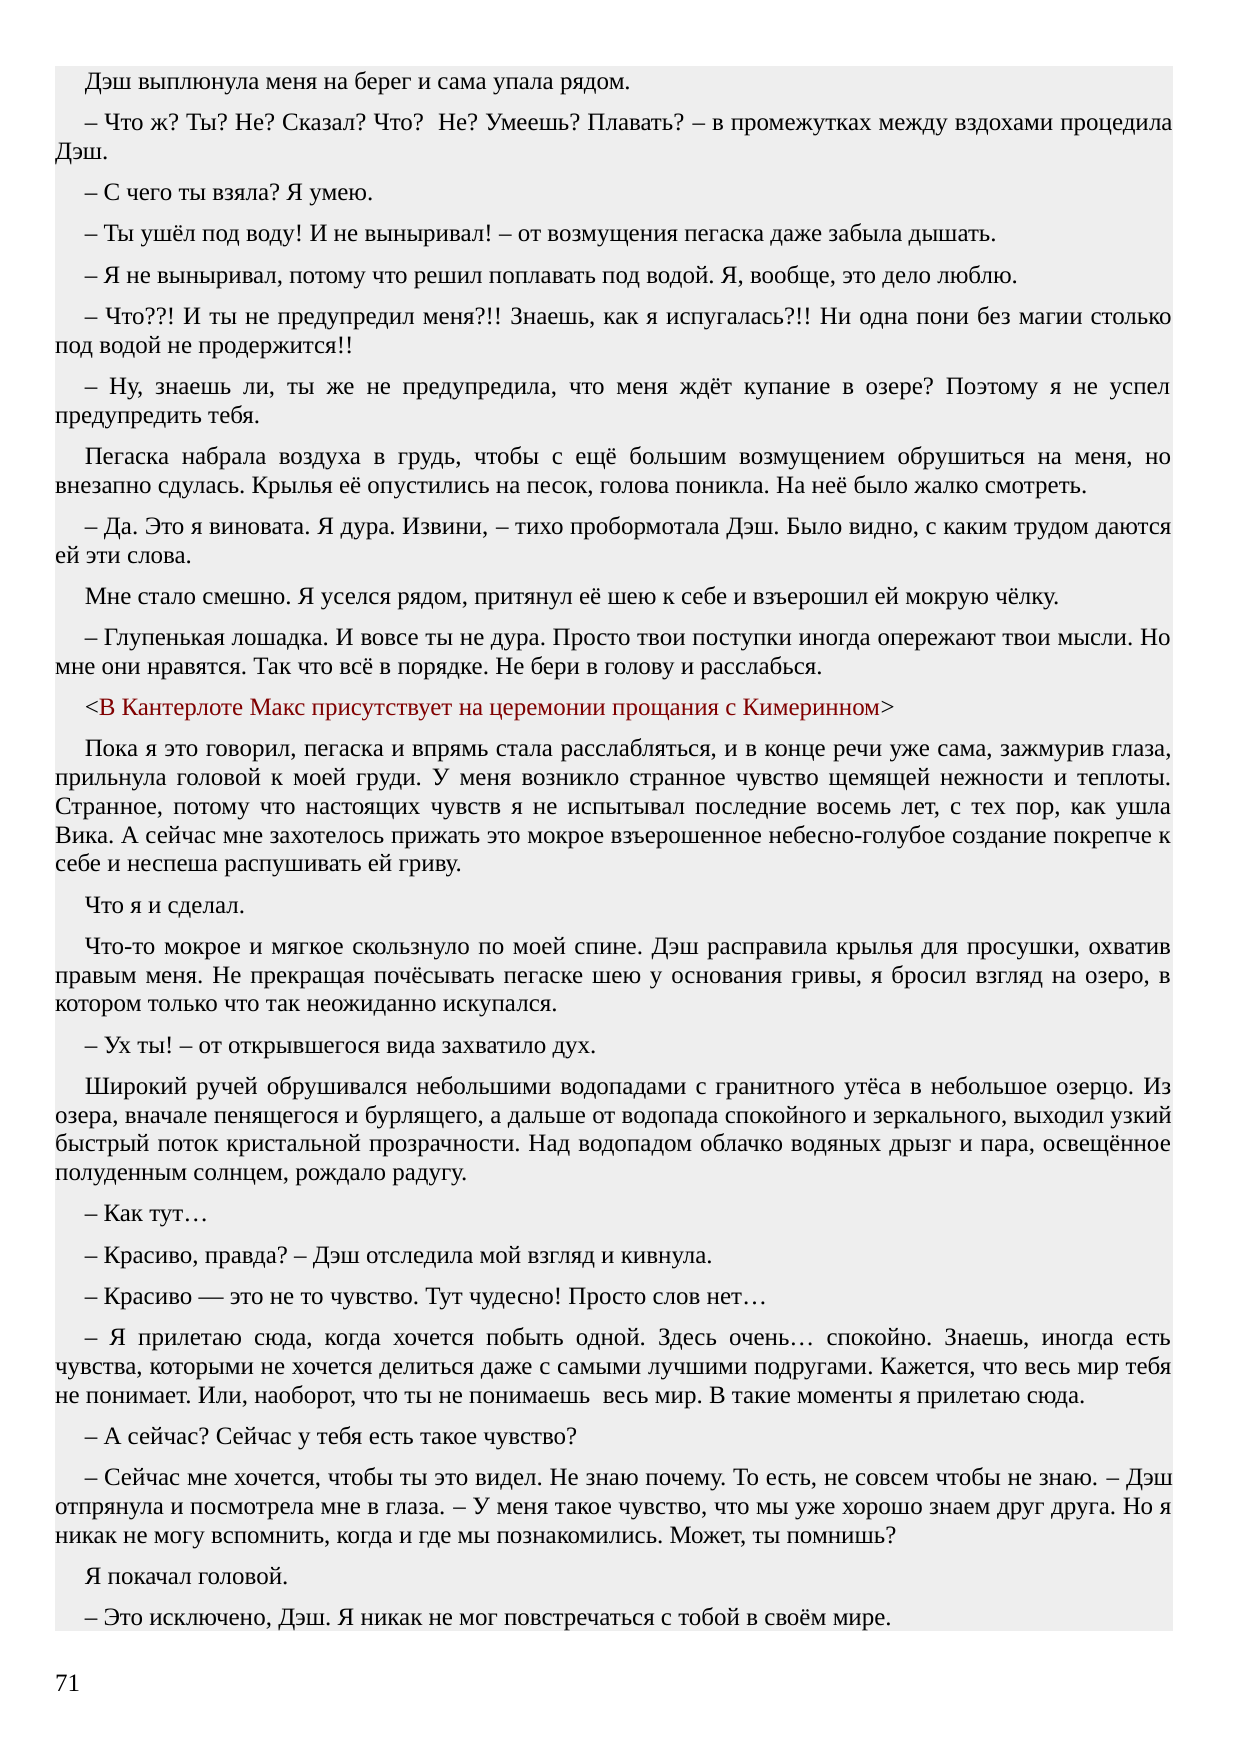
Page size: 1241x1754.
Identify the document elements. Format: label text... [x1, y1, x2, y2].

text Широкий ручей обрушивался небольшими водопадами с гранитного утёса в небольшое озерцо. Из озера, вначале пенящегося и бурлящего, а дальше от водопада спокойного и зеркального, выходил узкий быстрый поток кристальной прозрачности. Над водопадом облачко водяных дрызг и пара, освещённое полуденным солнцем, рождало радугу. [55, 1071, 1173, 1186]
text – Это исключено, Дэш. Я никак не мог повстречаться с тобой в своём мире. [55, 1602, 1173, 1631]
text – Сейчас мне хочется, чтобы ты это видел. Не знаю почему. То есть, не совсем чтобы не знаю. – Дэш отпрянула и посмотрела мне в глаза. – У меня такое чувство, что мы уже хорошо знаем друг друга. Но я никак не могу вспомнить, когда и где мы познакомились. Может, ты помнишь? [55, 1462, 1173, 1548]
text – Я прилетаю сюда, когда хочется побыть одной. Здесь очень… спокойно. Знаешь, иногда есть чувства, которыми не хочется делиться даже с самыми лучшими подругами. Кажется, что весь мир тебя не понимает. Или, наоборот, что ты не понимаешь весь мир. В такие моменты я прилетаю сюда. [55, 1322, 1173, 1408]
text – С чего ты взяла? Я умею. [55, 177, 1173, 206]
text Что-то мокрое и мягкое скользнуло по моей спине. Дэш расправила крылья для просушки, охватив правым меня. Не прекращая почёсывать пегаске шею у основания гривы, я бросил взгляд на озеро, в котором только что так неожиданно искупался. [55, 931, 1173, 1017]
text – Что ж? Ты? Не? Сказал? Что? Не? Умеешь? Плавать? – в промежутках между вздохами процедила Дэш. [55, 107, 1173, 165]
text – Да. Это я виновата. Я дура. Извини, – тихо пробормотала Дэш. Было видно, с каким трудом даются ей эти слова. [55, 511, 1173, 568]
text – Я не выныривал, потому что решил поплавать под водой. Я, вообще, это дело люблю. [55, 260, 1173, 288]
text <В Кантерлоте Макс присутствует на церемонии прощания с Кимеринном> [55, 692, 1173, 721]
text – Как тут… [55, 1198, 1173, 1227]
text – Ты ушёл под воду! И не выныривал! – от возмущения пегаска даже забыла дышать. [55, 218, 1173, 247]
text Пока я это говорил, пегаска и впрямь стала расслабляться, и в конце речи уже сама, зажмурив глаза, прильнула головой к моей груди. У меня возникло странное чувство щемящей нежности и теплоты. Странное, потому что настоящих чувств я не испытывал последние восемь лет, с тех пор, как ушла Вика. А сейчас мне захотелось прижать это мокрое взъерошенное небесно-голубое создание покрепче к себе и неспеша распушивать ей гриву. [55, 733, 1173, 877]
text – Красиво — это не то чувство. Тут чудесно! Просто слов нет… [55, 1281, 1173, 1310]
text Мне стало смешно. Я уселся рядом, притянул её шею к себе и взъерошил ей мокрую чёлку. [55, 581, 1173, 610]
text – Красиво, правда? – Дэш отследила мой взгляд и кивнула. [55, 1240, 1173, 1268]
text – Ну, знаешь ли, ты же не предупредила, что меня ждёт купание в озере? Поэтому я не успел предупредить тебя. [55, 371, 1173, 428]
text Что я и сделал. [55, 890, 1173, 918]
text – Ух ты! – от открывшегося вида захватило дух. [55, 1030, 1173, 1058]
text – Глупенькая лошадка. И вовсе ты не дура. Просто твои поступки иногда опережают твои мысли. Но мне они нравятся. Так что всё в порядке. Не бери в голову и расслабься. [55, 622, 1173, 680]
text Я покачал головой. [55, 1561, 1173, 1590]
text – А сейчас? Сейчас у тебя есть такое чувство? [55, 1421, 1173, 1450]
text Дэш выплюнула меня на берег и сама упала рядом. [55, 66, 1173, 95]
text – Что??! И ты не предупредил меня?!! Знаешь, как я испугалась?!! Ни одна пони без магии столько под водой не продержится!! [55, 301, 1173, 358]
text Пегаска набрала воздуха в грудь, чтобы с ещё большим возмущением обрушиться на меня, но внезапно сдулась. Крылья её опустились на песок, голова поникла. На неё было жалко смотреть. [55, 441, 1173, 498]
